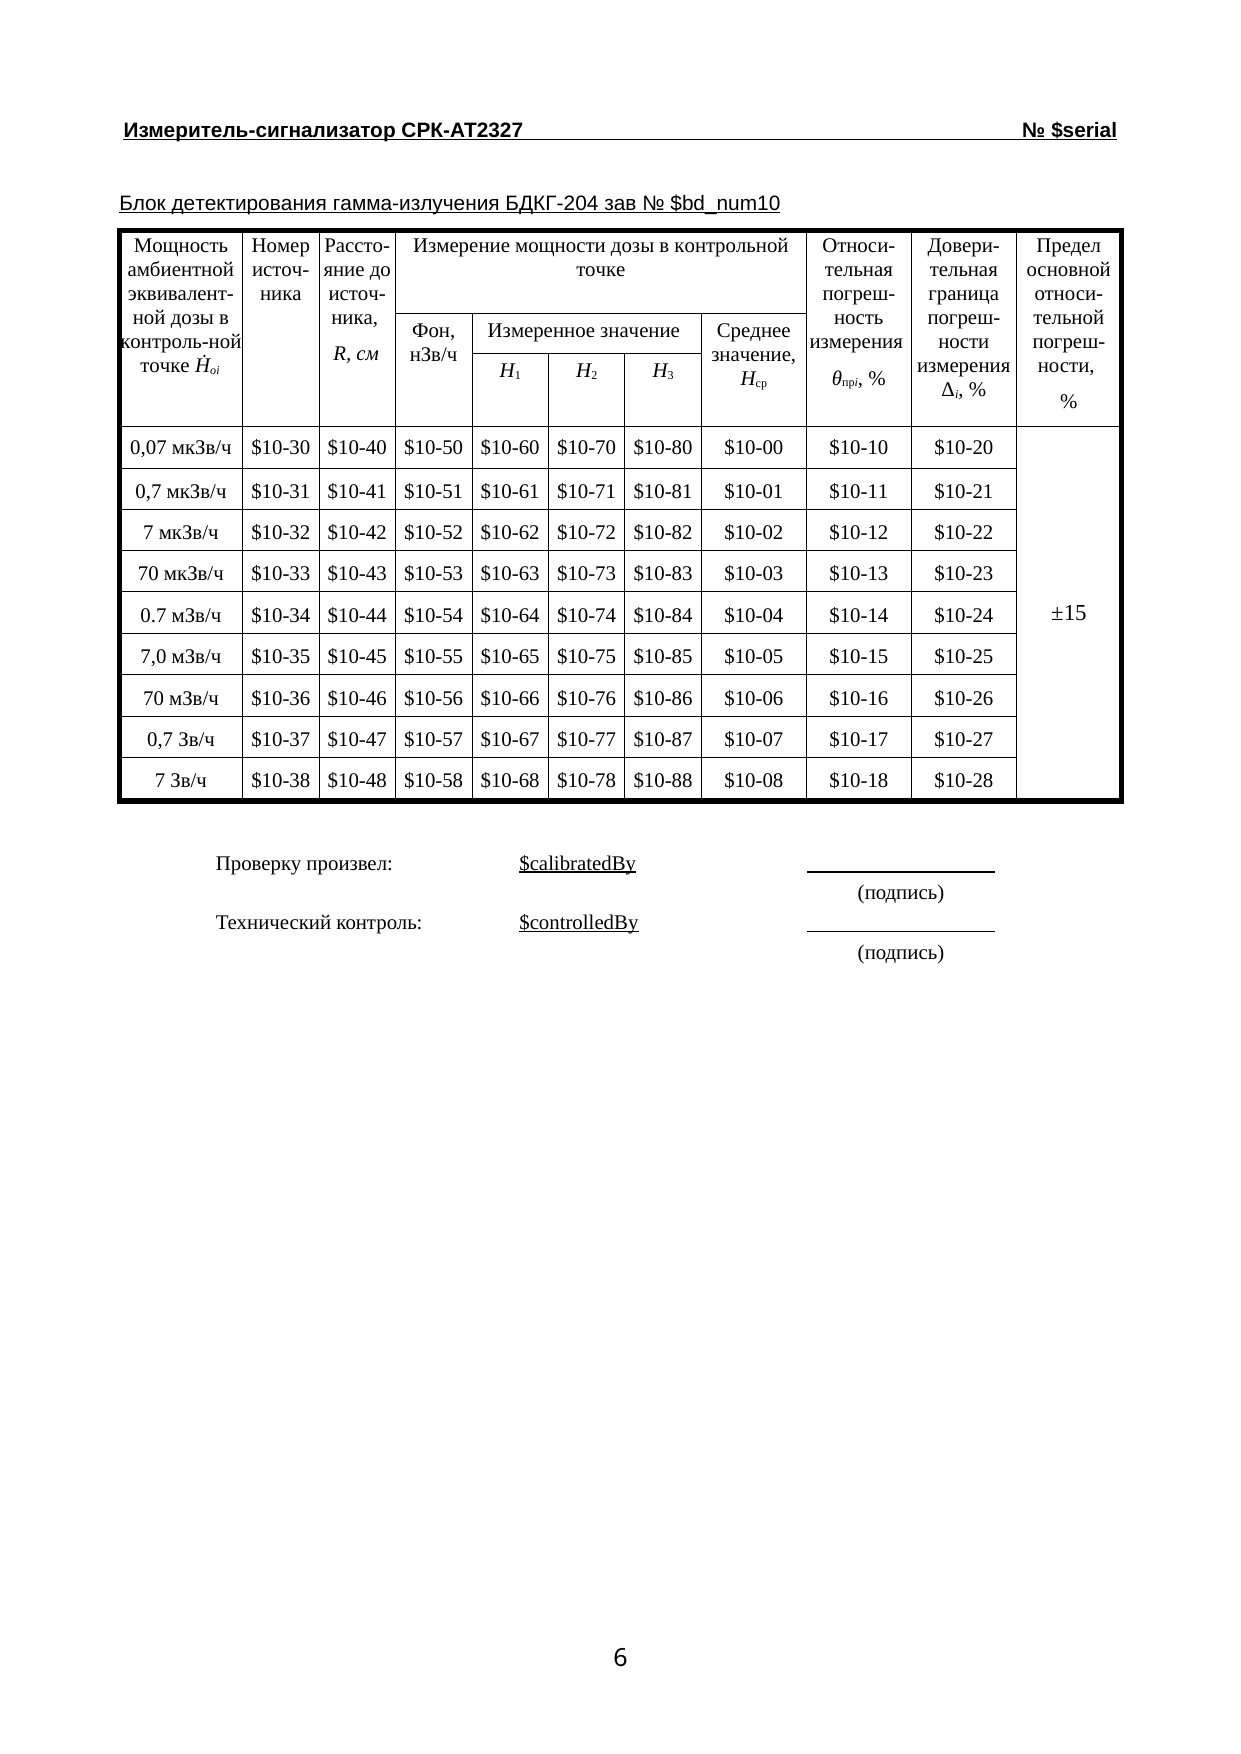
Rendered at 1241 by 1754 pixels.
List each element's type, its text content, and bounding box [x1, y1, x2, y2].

table_cell 0,7 Зв/ч [122, 717, 242, 757]
table_cell $10-41 [320, 469, 395, 509]
table_cell $10-83 [625, 551, 701, 591]
table_cell $10-00 [702, 427, 806, 467]
table_cell H1 [473, 354, 548, 426]
table_cell Номер источ-ника [243, 233, 319, 426]
table_cell [771, 904, 1030, 940]
table_cell [514, 880, 771, 904]
table_cell $10-61 [473, 469, 548, 509]
table_cell $10-82 [625, 510, 701, 550]
table_cell $10-26 [912, 675, 1016, 716]
table_cell $10-78 [549, 758, 624, 798]
table_cell $10-25 [912, 634, 1016, 674]
table_cell $10-21 [912, 469, 1016, 509]
table_cell [514, 940, 771, 964]
table_cell $10-34 [243, 592, 319, 633]
table_cell $10-37 [243, 717, 319, 757]
table_cell $10-45 [320, 634, 395, 674]
table_cell $10-55 [396, 634, 472, 674]
table_cell 0,07 мкЗв/ч [122, 427, 242, 467]
table_cell $10-33 [243, 551, 319, 591]
table_header $calibratedBy [514, 845, 771, 880]
table_cell $10-58 [396, 758, 472, 798]
table_cell (подпись) [771, 880, 1030, 904]
table_cell $10-70 [549, 427, 624, 467]
table_cell $10-32 [243, 510, 319, 550]
table_cell $10-15 [807, 634, 911, 674]
table_cell $10-07 [702, 717, 806, 757]
table_cell [210, 880, 513, 904]
table_cell $10-48 [320, 758, 395, 798]
table_cell 7 мкЗв/ч [122, 510, 242, 550]
table_cell $10-04 [702, 592, 806, 633]
table_cell $10-68 [473, 758, 548, 798]
table_cell Среднее значение, Hср [702, 314, 806, 426]
table_cell $10-67 [473, 717, 548, 757]
table_cell $10-06 [702, 675, 806, 716]
table_cell $10-84 [625, 592, 701, 633]
table_cell $10-20 [912, 427, 1016, 467]
table_cell $10-14 [807, 592, 911, 633]
table_cell 0.7 мЗв/ч [122, 592, 242, 633]
table_cell Измеренное значение [473, 314, 701, 353]
table_cell $10-28 [912, 758, 1016, 798]
table_cell 70 мкЗв/ч [122, 551, 242, 591]
table_cell $10-38 [243, 758, 319, 798]
table_cell $10-57 [396, 717, 472, 757]
table_cell H2 [549, 354, 624, 426]
table_cell $10-77 [549, 717, 624, 757]
table_cell $10-13 [807, 551, 911, 591]
table_cell Довери-тельная граница погреш-ности измерения Δi, % [912, 233, 1016, 426]
table_cell $10-17 [807, 717, 911, 757]
table_cell $10-62 [473, 510, 548, 550]
table_cell $10-63 [473, 551, 548, 591]
table_cell $10-60 [473, 427, 548, 467]
table_cell $10-80 [625, 427, 701, 467]
table_cell Фон, нЗв/ч [396, 314, 472, 426]
table_cell $10-22 [912, 510, 1016, 550]
table_cell $10-40 [320, 427, 395, 467]
table_cell 7,0 мЗв/ч [122, 634, 242, 674]
table_cell $10-02 [702, 510, 806, 550]
table_cell $10-18 [807, 758, 911, 798]
table_cell $10-35 [243, 634, 319, 674]
table_cell [210, 940, 513, 964]
table_cell Измерение мощности дозы в контрольной точке [396, 233, 806, 313]
table_cell $10-05 [702, 634, 806, 674]
table_cell 7 Зв/ч [122, 758, 242, 798]
table_cell $10-72 [549, 510, 624, 550]
table_cell $10-87 [625, 717, 701, 757]
table_cell $10-42 [320, 510, 395, 550]
table_cell $10-85 [625, 634, 701, 674]
table_cell $10-27 [912, 717, 1016, 757]
table_cell $10-76 [549, 675, 624, 716]
table_cell Технический контроль: [210, 904, 513, 940]
table_cell $10-52 [396, 510, 472, 550]
table_header Проверку произвел: [210, 845, 513, 880]
table_cell $10-88 [625, 758, 701, 798]
table_cell Предел основной относи-тельной погреш-ности, % [1017, 233, 1119, 426]
table_cell ±15 [1017, 427, 1119, 798]
table_cell $10-53 [396, 551, 472, 591]
table_cell $10-12 [807, 510, 911, 550]
table_cell $10-24 [912, 592, 1016, 633]
table_cell $10-10 [807, 427, 911, 467]
table_cell 0,7 мкЗв/ч [122, 469, 242, 509]
table_cell $10-47 [320, 717, 395, 757]
table_cell Рассто-яние до источ-ника, R, см [320, 233, 395, 426]
table_cell $10-71 [549, 469, 624, 509]
table_cell $10-23 [912, 551, 1016, 591]
table_cell $10-75 [549, 634, 624, 674]
table_header Блок детектирования гамма-излучения БДКГ-204 зав № $bd_num10 [119, 179, 1121, 227]
table_cell $10-46 [320, 675, 395, 716]
table_cell $10-81 [625, 469, 701, 509]
table_cell $10-50 [396, 427, 472, 467]
table_cell $10-44 [320, 592, 395, 633]
table_cell $10-01 [702, 469, 806, 509]
table_cell $10-08 [702, 758, 806, 798]
table_cell $10-11 [807, 469, 911, 509]
table_cell $10-43 [320, 551, 395, 591]
table_cell Мощность амбиентной эквивалент-ной дозы в контроль-ной точке Ḣoi [122, 233, 242, 426]
table_cell $10-30 [243, 427, 319, 467]
table_cell $controlledBy [514, 904, 771, 940]
table_cell $10-56 [396, 675, 472, 716]
table_cell 70 мЗв/ч [122, 675, 242, 716]
table_cell $10-51 [396, 469, 472, 509]
table_cell $10-64 [473, 592, 548, 633]
table_cell $10-73 [549, 551, 624, 591]
table_cell $10-54 [396, 592, 472, 633]
table_cell H3 [625, 354, 701, 426]
table_cell $10-66 [473, 675, 548, 716]
table_cell $10-03 [702, 551, 806, 591]
table_cell Относи-тельная погреш-ность измерения θпрi, % [807, 233, 911, 426]
table_cell $10-86 [625, 675, 701, 716]
table_cell $10-36 [243, 675, 319, 716]
table_cell $10-74 [549, 592, 624, 633]
table_header [771, 845, 1030, 880]
table_cell (подпись) [771, 940, 1030, 964]
table_cell $10-65 [473, 634, 548, 674]
table_cell $10-31 [243, 469, 319, 509]
table_cell $10-16 [807, 675, 911, 716]
